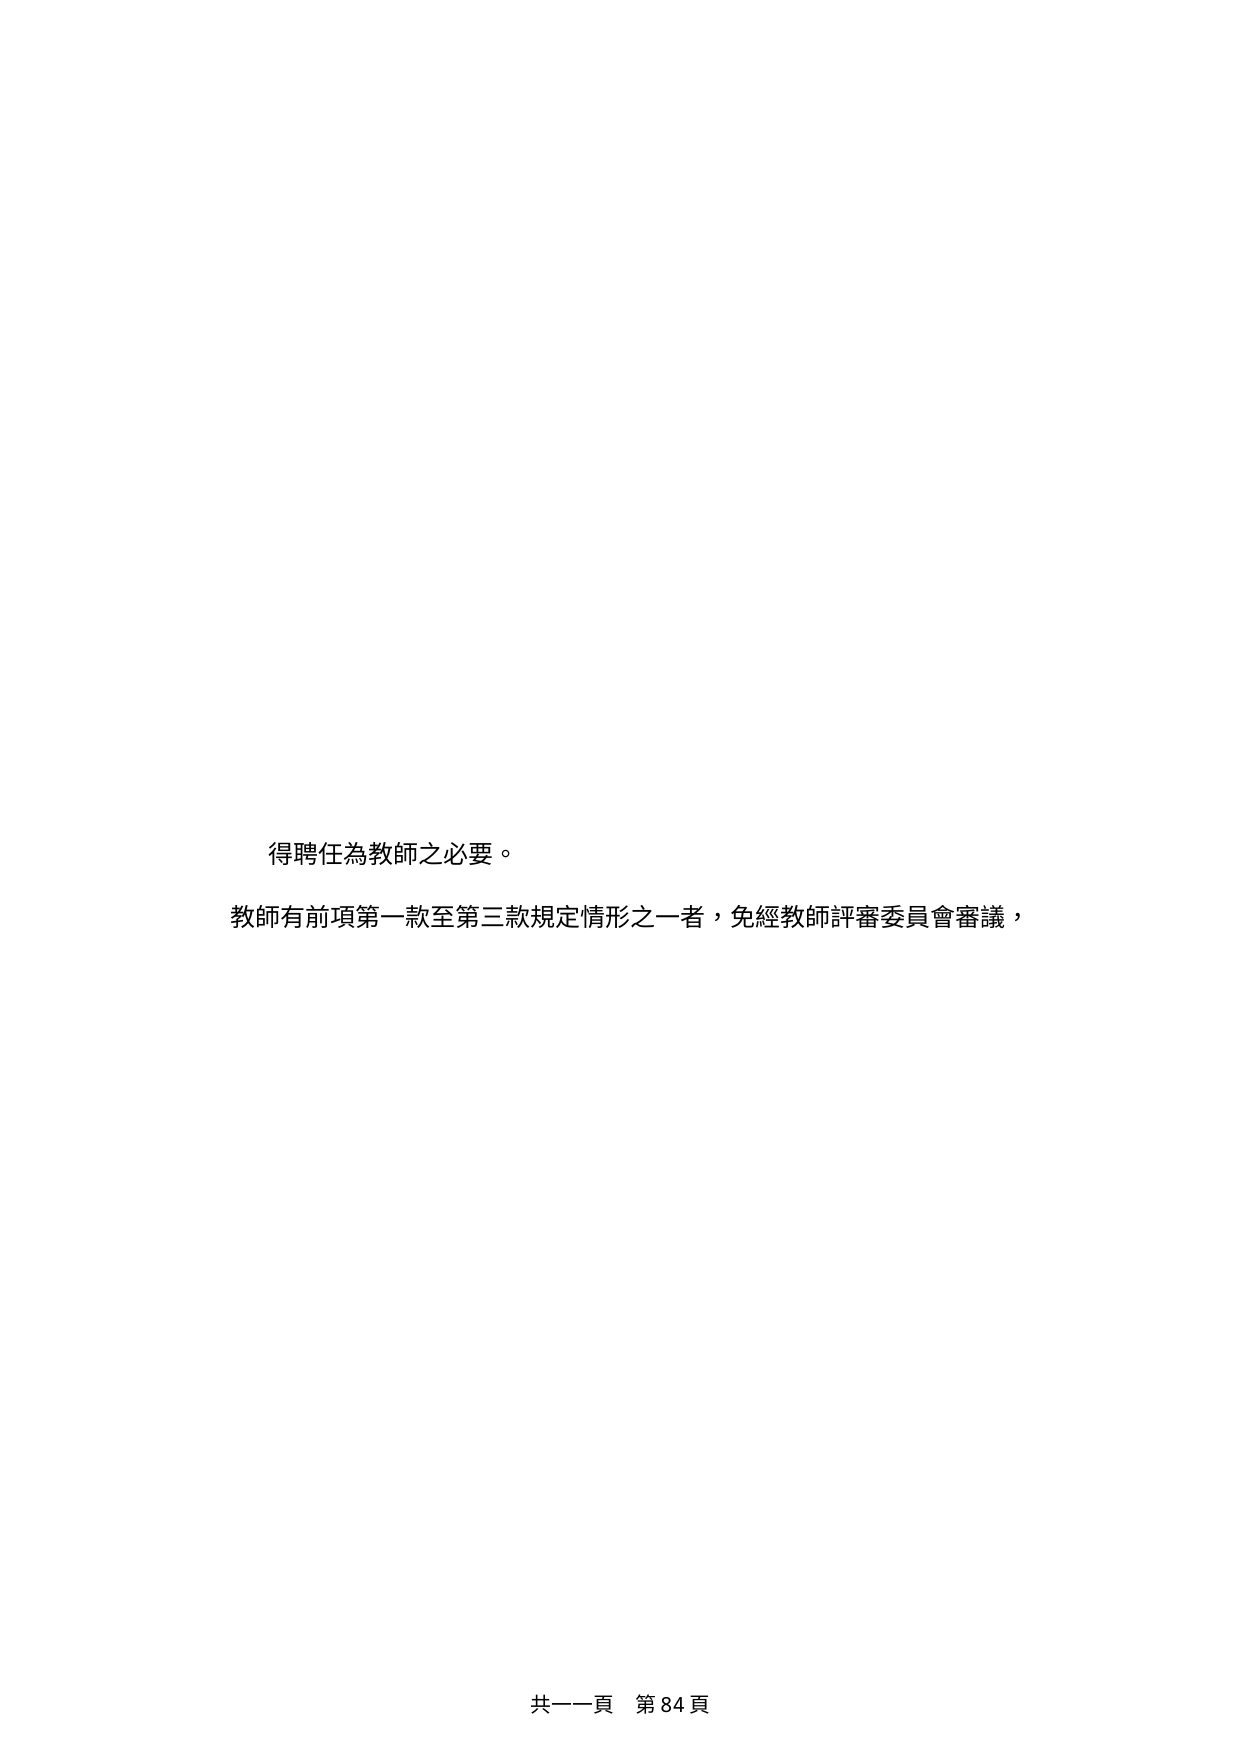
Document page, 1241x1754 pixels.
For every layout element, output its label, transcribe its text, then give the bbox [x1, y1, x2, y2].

text 得聘任為教師之必要。 [118, 811, 1122, 874]
text 教師有前項第一款至第三款規定情形之一者，免經教師評審委員會審議， [118, 874, 1122, 936]
